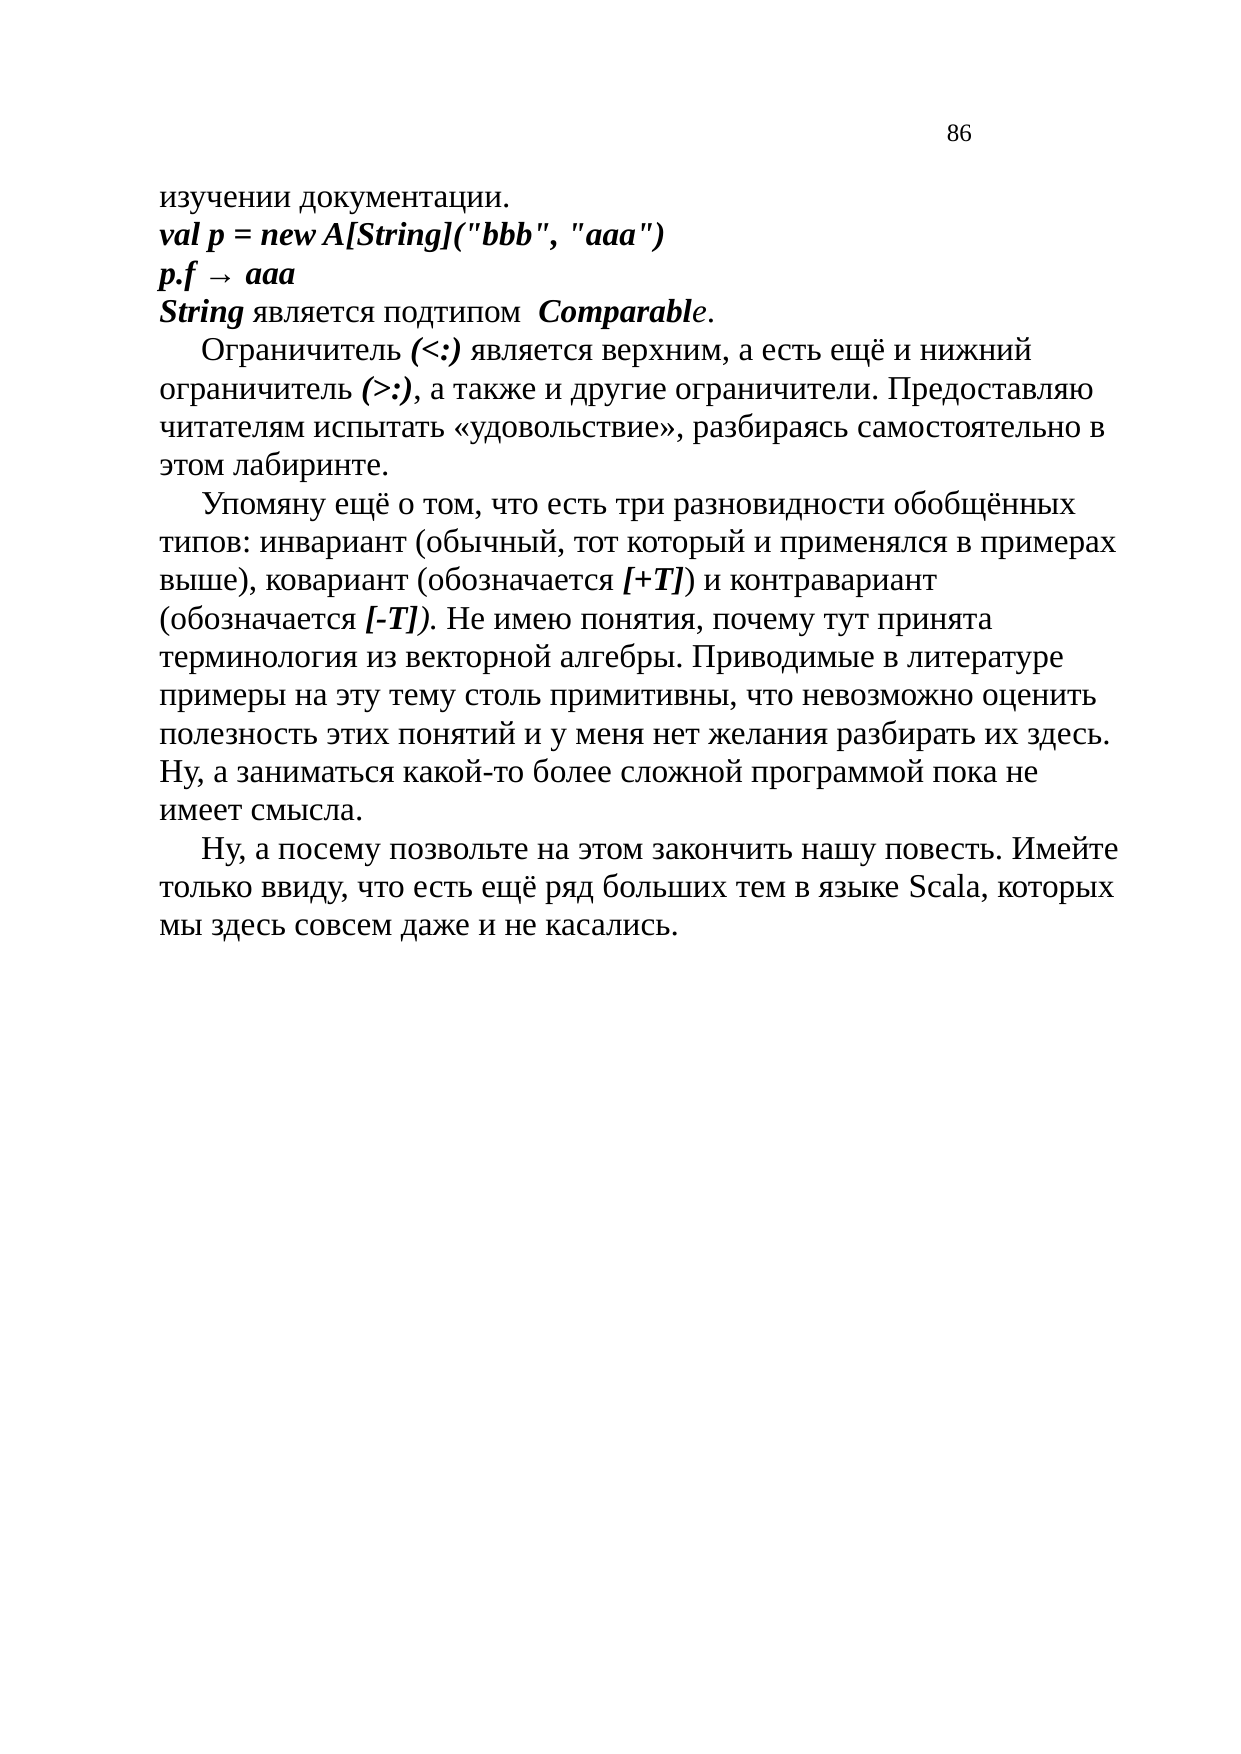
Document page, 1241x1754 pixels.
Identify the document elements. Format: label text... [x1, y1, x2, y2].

text Ограничитель (<:) является верхним, а есть ещё и нижний ограничитель (>:), а также и другие ограничители. Предоставляю читателям испытать «удовольствие», разбираясь самостоятельно в этом лабиринте. [159, 330, 1122, 483]
text p.f → aaa [159, 253, 1122, 291]
text Упомяну ещё о том, что есть три разновидности обобщённых типов: инвариант (обычный, тот который и применялся в примерах выше), ковариант (обозначается [+T]) и контравариант (обозначается [-T]). Не имею понятия, почему тут принята терминология из векторной алгебры. Приводимые в литературе примеры на эту тему столь примитивны, что невозможно оценить полезность этих понятий и у меня нет желания разбирать их здесь. Ну, а заниматься какой-то более сложной программой пока не имеет смысла. [159, 483, 1122, 828]
text String является подтипом Comparable. [159, 291, 1122, 330]
text изучении документации. [159, 176, 1122, 215]
text Ну, а посему позвольте на этом закончить нашу повесть. Имейте только ввиду, что есть ещё ряд больших тем в языке Scala, которых мы здесь совсем даже и не касались. [159, 828, 1122, 943]
text val p = new A[String]("bbb", "aaa") [159, 215, 1122, 253]
